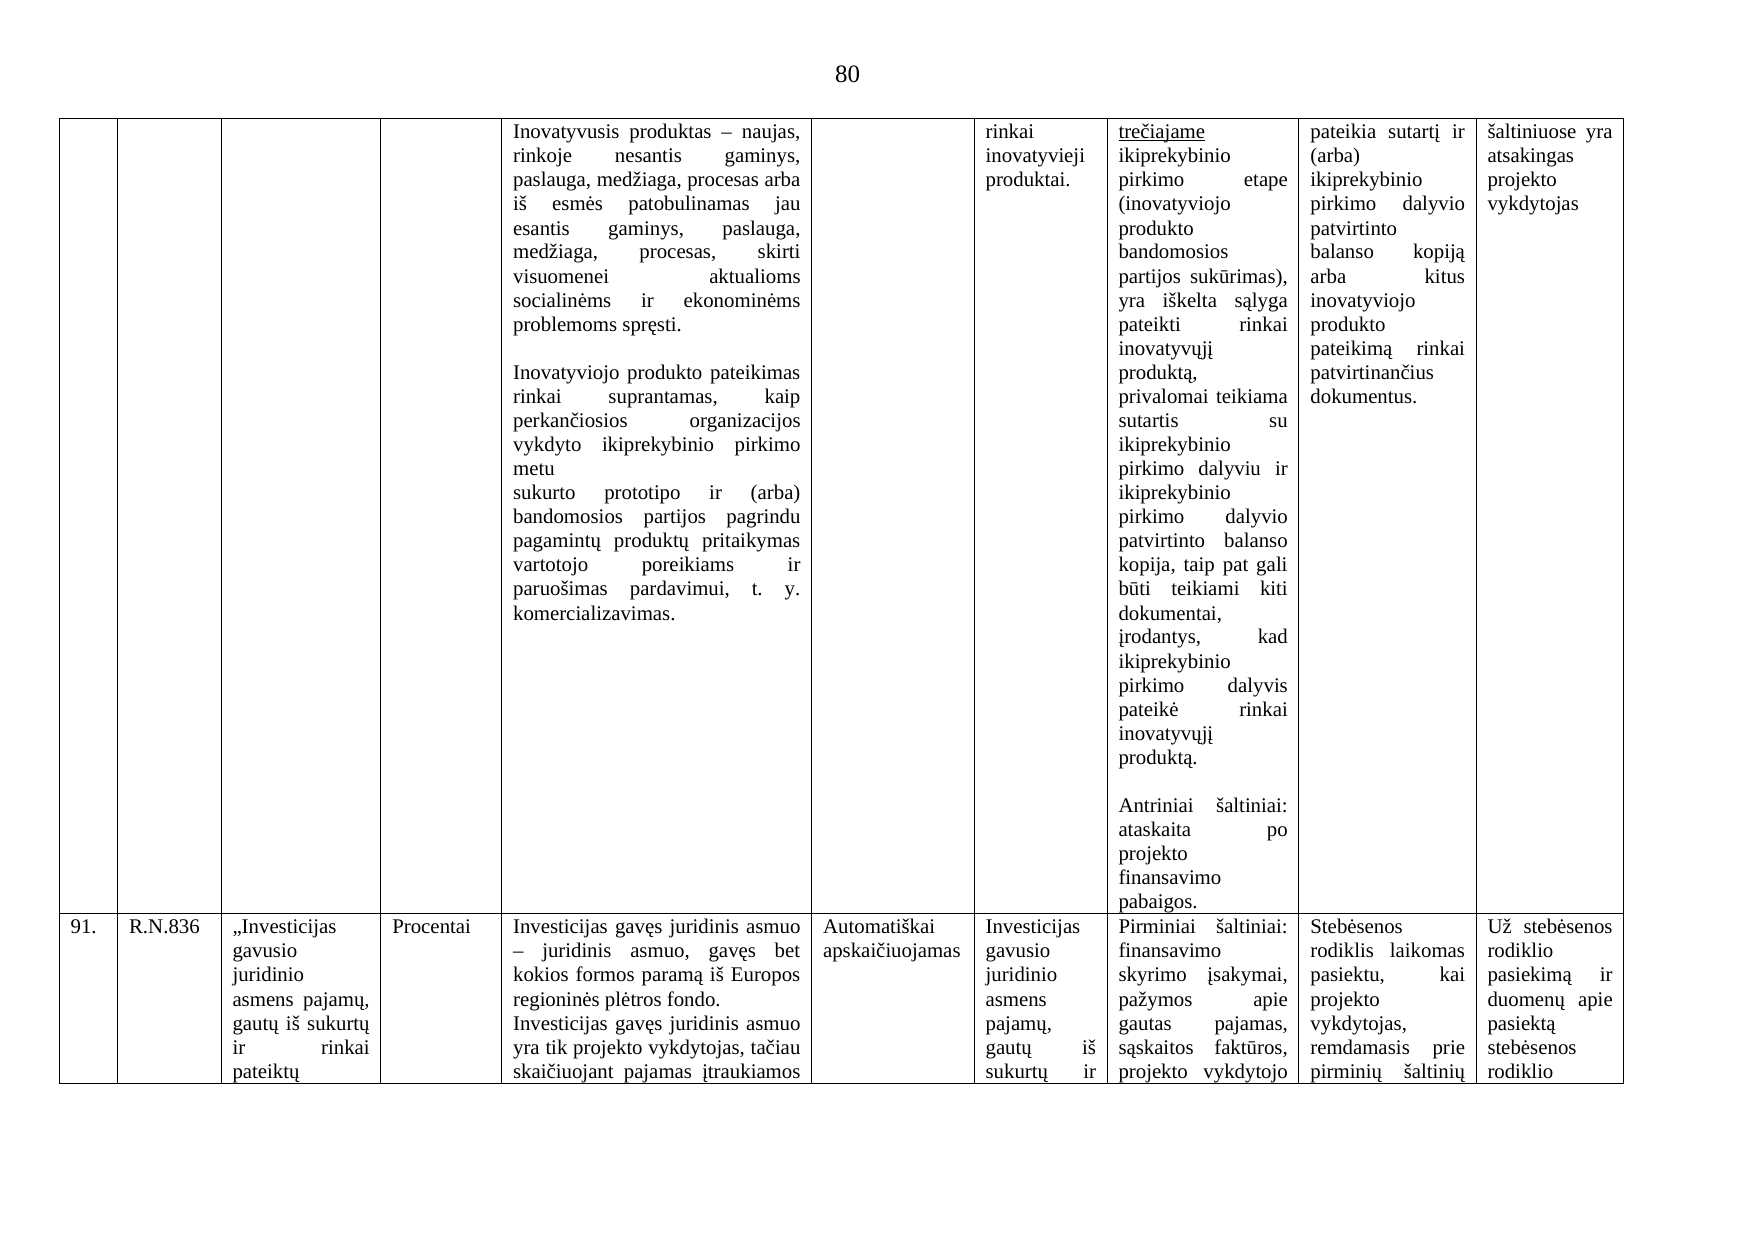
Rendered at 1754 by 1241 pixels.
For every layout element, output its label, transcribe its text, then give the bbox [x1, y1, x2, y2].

table_cell trečiajame ikiprekybinio pirkimo etape (inovatyviojo produkto bandomosios partijos sukūrimas), yra iškelta sąlyga pateikti rinkai inovatyvųjį produktą, privalomai teikiama sutartis su ikiprekybinio pirkimo dalyviu ir ikiprekybinio pirkimo dalyvio patvirtinto balanso kopija, taip pat gali būti teikiami kiti dokumentai, įrodantys, kad ikiprekybinio pirkimo dalyvis pateikė rinkai inovatyvųjį produktą. Antriniai šaltiniai: ataskaita po projekto finansavimo pabaigos. [1108, 119, 1298, 913]
table_cell R.N.836 [118, 914, 221, 1083]
table_cell Už stebėsenos rodiklio pasiekimą ir duomenų apie pasiektą stebėsenos rodiklio [1477, 914, 1623, 1083]
table_cell šaltiniuose yra atsakingas projekto vykdytojas [1477, 119, 1623, 913]
table_cell Automatiškai apskaičiuojamas [812, 914, 974, 1083]
table_cell pateikia sutartį ir (arba) ikiprekybinio pirkimo dalyvio patvirtinto balanso kopiją arba kitus inovatyviojo produkto pateikimą rinkai patvirtinančius dokumentus. [1299, 119, 1476, 913]
table_cell Stebėsenos rodiklis laikomas pasiektu, kai projekto vykdytojas, remdamasis prie pirminių šaltinių [1299, 914, 1476, 1083]
table_cell [381, 119, 501, 913]
table_cell [222, 119, 380, 913]
table_cell Investicijas gavusio juridinio asmens pajamų, gautų iš sukurtų ir [975, 914, 1107, 1083]
table_cell Pirminiai šaltiniai: finansavimo skyrimo įsakymai, pažymos apie gautas pajamas, sąskaitos faktūros, projekto vykdytojo [1108, 914, 1298, 1083]
table_cell Inovatyvusis produktas – naujas, rinkoje nesantis gaminys, paslauga, medžiaga, procesas arba iš esmės patobulinamas jau esantis gaminys, paslauga, medžiaga, procesas, skirti visuomenei aktualioms socialinėms ir ekonominėms problemoms spręsti. Inovatyviojo produkto pateikimas rinkai suprantamas, kaip perkančiosios organizacijos vykdyto ikiprekybinio pirkimo metu sukurto prototipo ir (arba) bandomosios partijos pagrindu pagamintų produktų pritaikymas vartotojo poreikiams ir paruošimas pardavimui, t. y. komercializavimas. [502, 119, 811, 913]
table_cell [60, 119, 117, 913]
table_cell Procentai [381, 914, 501, 1083]
table_cell Investicijas gavęs juridinis asmuo – juridinis asmuo, gavęs bet kokios formos paramą iš Europos regioninės plėtros fondo. Investicijas gavęs juridinis asmuo yra tik projekto vykdytojas, tačiau skaičiuojant pajamas įtraukiamos [502, 914, 811, 1083]
table_cell [118, 119, 221, 913]
table_cell 91. [60, 914, 117, 1083]
table_cell rinkai inovatyvieji produktai. [975, 119, 1107, 913]
table_cell [812, 119, 974, 913]
table_cell „Investicijas gavusio juridinio asmens pajamų, gautų iš sukurtų ir rinkai pateiktų [222, 914, 380, 1083]
